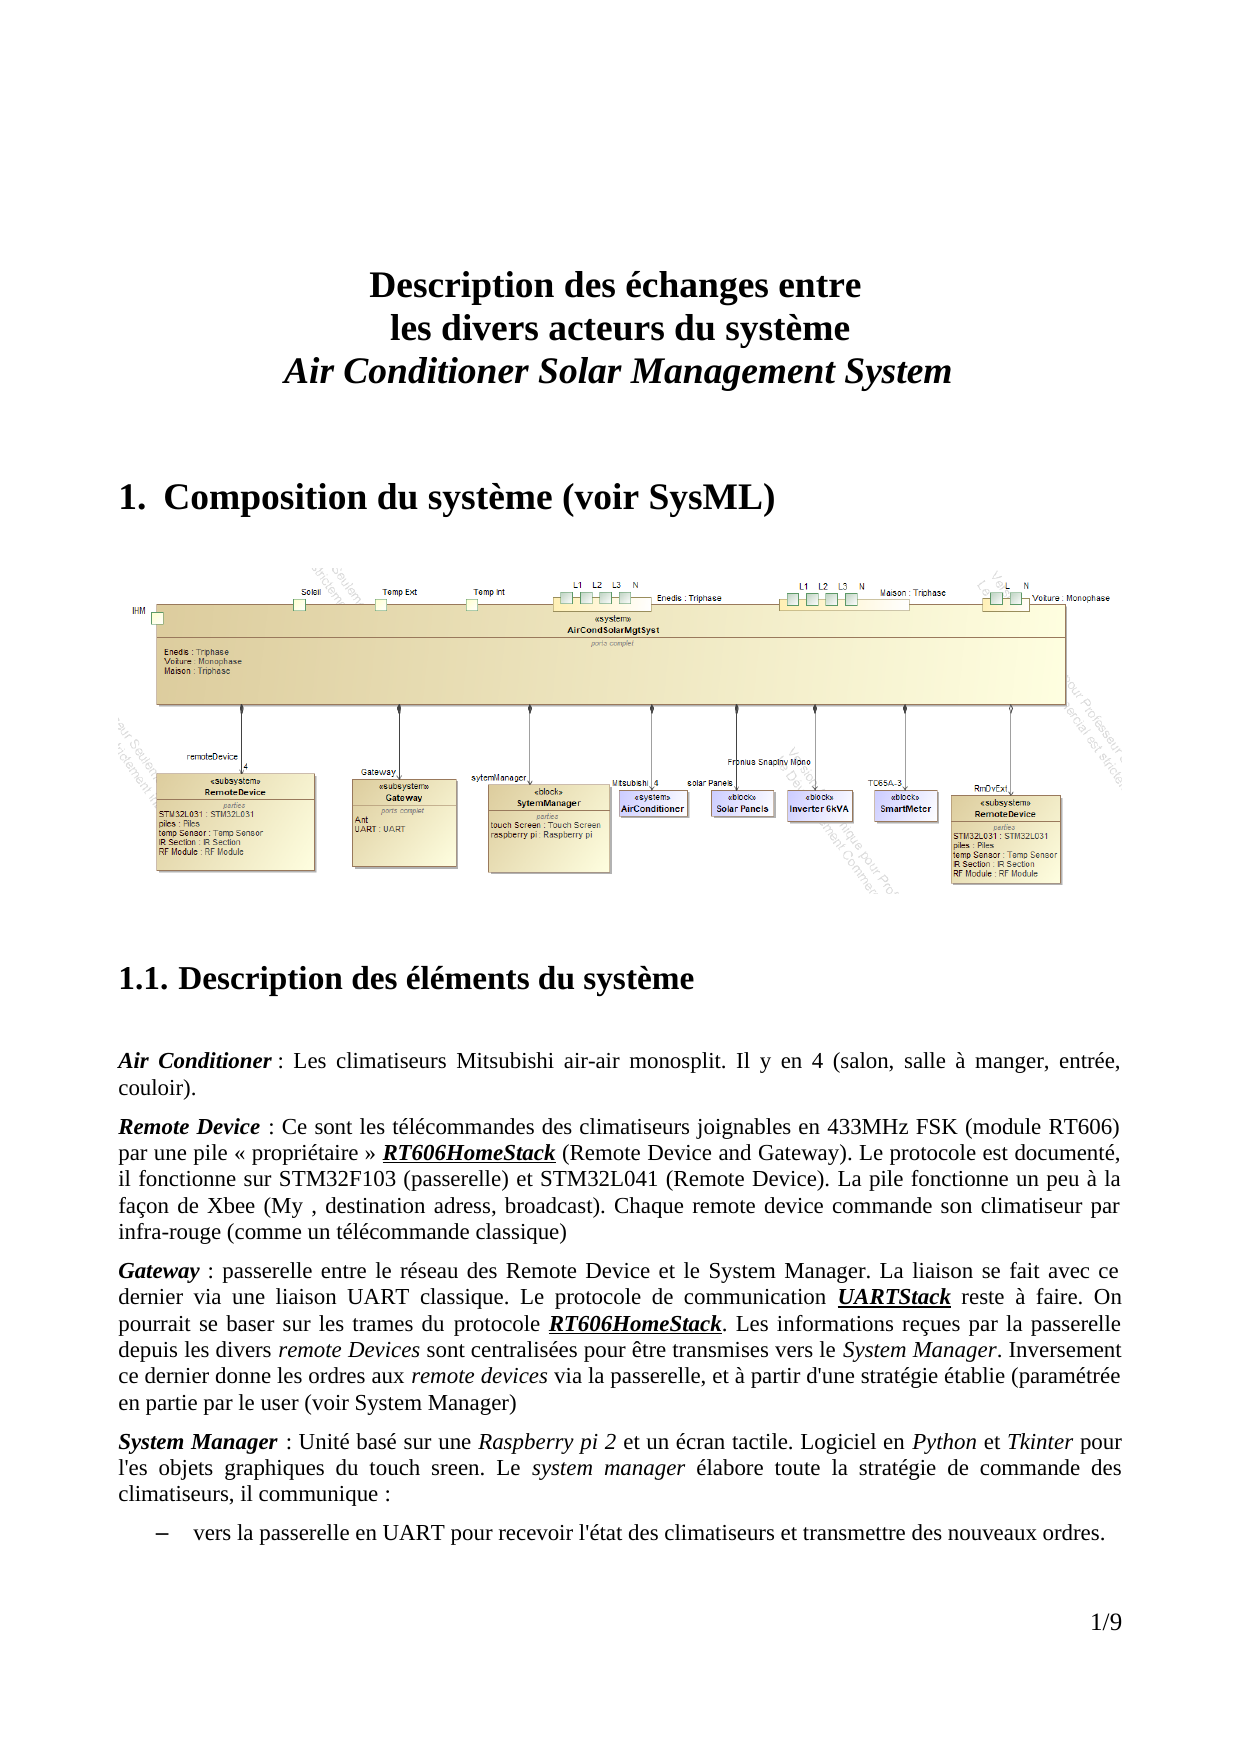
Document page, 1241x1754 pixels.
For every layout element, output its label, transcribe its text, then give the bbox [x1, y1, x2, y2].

text System Manager : Unité basé sur une Raspberry pi 2 et un écran tactile. Logiciel en Python et Tkinter pour l'es objets graphiques du touch sreen. Le system manager élabore toute la stratégie de commande des climatiseurs, il communique : [118, 1428, 1122, 1507]
text Gateway : passerelle entre le réseau des Remote Device et le System Manager. La liaison se fait avec ce dernier via une liaison UART classique. Le protocole de communication UARTStack reste à faire. On pourrait se baser sur les trames du protocole RT606HomeStack. Les informations reçues par la passerelle depuis les divers remote Devices sont centralisées pour être transmises vers le System Manager. Inversement ce dernier donne les ordres aux remote devices via la passerelle, et à partir d'une stratégie établie (paramétrée en partie par le user (voir System Manager) [118, 1257, 1122, 1415]
subtitle Composition du système (voir SysML) [118, 474, 1122, 518]
text Air Conditioner Solar Management System [118, 349, 1122, 392]
text Air Conditioner : Les climatiseurs Mitsubishi air-air monosplit. Il y en 4 (salon, salle à manger, entrée, couloir). [118, 1048, 1122, 1100]
text Remote Device : Ce sont les télécommandes des climatiseurs joignables en 433MHz FSK (module RT606) par une pile « propriétaire » RT606HomeStack (Remote Device and Gateway). Le protocole est documenté, il fonctionne sur STM32F103 (passerelle) et STM32L041 (Remote Device). La pile fonctionne un peu à la façon de Xbee (My , destination adress, broadcast). Chaque remote device commande son climatiseur par infra-rouge (comme un télécommande classique) [118, 1113, 1122, 1244]
text Description des échanges entre [118, 263, 1122, 306]
list vers la passerelle en UART pour recevoir l'état des climatiseurs et transmettre des nouveaux ordres. [156, 1519, 1122, 1546]
subtitle Description des éléments du système [118, 958, 1122, 996]
text les divers acteurs du système [118, 306, 1122, 349]
